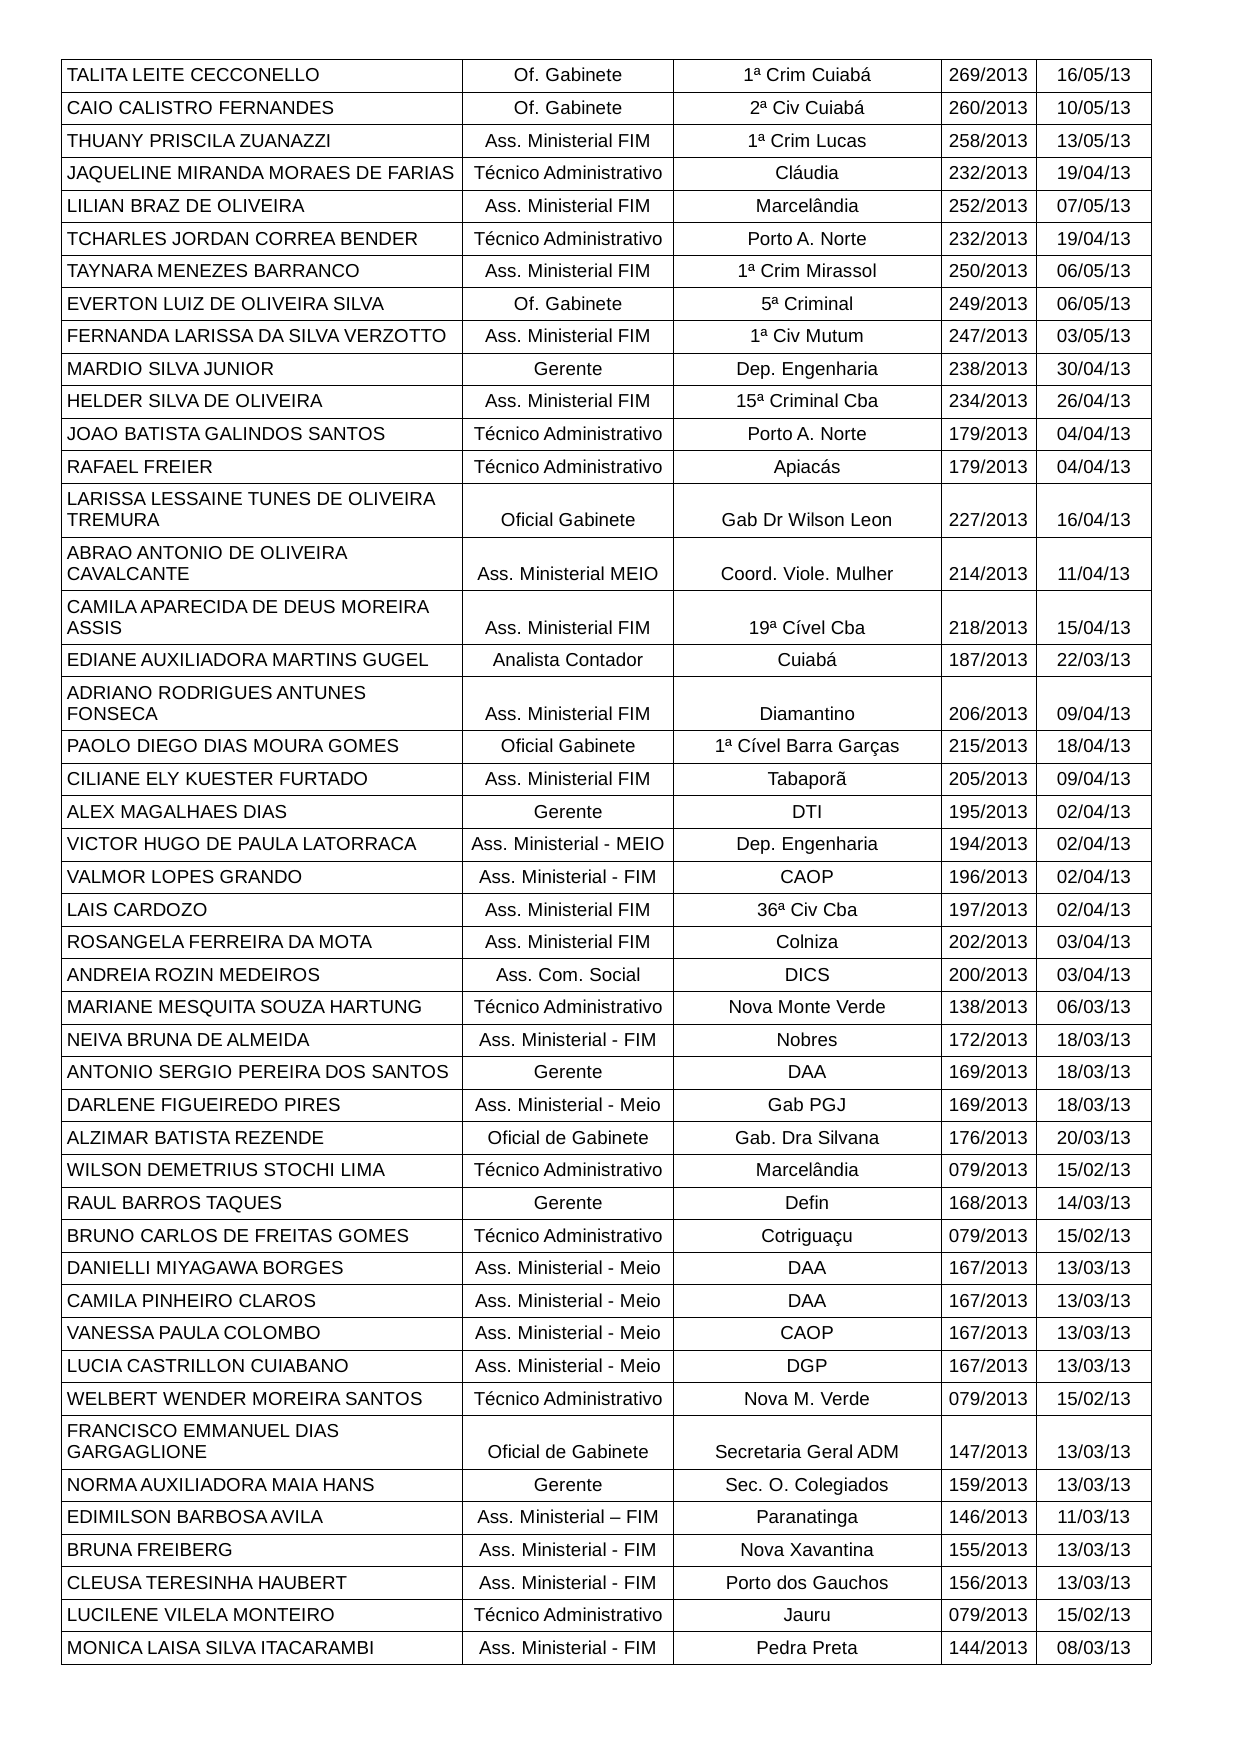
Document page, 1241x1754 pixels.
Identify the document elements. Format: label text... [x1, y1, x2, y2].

table_cell HELDER SILVA DE OLIVEIRA [62, 386, 462, 418]
table_cell 167/2013 [942, 1351, 1036, 1382]
table_cell 147/2013 [942, 1416, 1036, 1468]
table_cell Ass. Ministerial FIM [463, 677, 673, 730]
table_cell Ass. Ministerial - FIM [463, 1567, 673, 1599]
table_cell 197/2013 [942, 894, 1036, 926]
table_cell Ass. Ministerial FIM [463, 191, 673, 222]
table_cell 200/2013 [942, 959, 1036, 991]
table_cell 227/2013 [942, 484, 1036, 537]
table_cell Jauru [674, 1600, 941, 1631]
table_cell LARISSA LESSAINE TUNES DE OLIVEIRA TREMURA [62, 484, 462, 537]
table_cell 04/04/13 [1037, 451, 1151, 483]
table_cell 252/2013 [942, 191, 1036, 222]
table_cell 167/2013 [942, 1285, 1036, 1317]
table_cell 218/2013 [942, 591, 1036, 644]
table_cell Nova M. Verde [674, 1383, 941, 1415]
table_cell VANESSA PAULA COLOMBO [62, 1318, 462, 1349]
table_cell 079/2013 [942, 1600, 1036, 1631]
table_cell 15/02/13 [1037, 1383, 1151, 1415]
table_cell Coord. Viole. Mulher [674, 538, 941, 590]
table_cell EDIMILSON BARBOSA AVILA [62, 1502, 462, 1534]
table_cell 144/2013 [942, 1632, 1036, 1664]
table_cell Oficial de Gabinete [463, 1122, 673, 1154]
table_cell 258/2013 [942, 125, 1036, 157]
table_cell Dep. Engenharia [674, 829, 941, 861]
table_cell 167/2013 [942, 1253, 1036, 1284]
table_cell Técnico Administrativo [463, 1383, 673, 1415]
table_cell 06/05/13 [1037, 256, 1151, 287]
table_cell Gab PGJ [674, 1090, 941, 1121]
table_cell 232/2013 [942, 158, 1036, 189]
table_cell 169/2013 [942, 1057, 1036, 1089]
table_cell 13/03/13 [1037, 1253, 1151, 1284]
table_cell Ass. Ministerial - Meio [463, 1285, 673, 1317]
table_cell 234/2013 [942, 386, 1036, 418]
table_cell 09/04/13 [1037, 677, 1151, 730]
table_cell 15/02/13 [1037, 1220, 1151, 1252]
table_cell TAYNARA MENEZES BARRANCO [62, 256, 462, 287]
table_cell DAA [674, 1285, 941, 1317]
table_cell 26/04/13 [1037, 386, 1151, 418]
table_cell 11/04/13 [1037, 538, 1151, 590]
table_cell Of. Gabinete [463, 60, 673, 92]
table_cell Ass. Com. Social [463, 959, 673, 991]
table_cell NEIVA BRUNA DE ALMEIDA [62, 1025, 462, 1056]
table_cell FERNANDA LARISSA DA SILVA VERZOTTO [62, 321, 462, 352]
table_cell 30/04/13 [1037, 354, 1151, 385]
table_cell Porto A. Norte [674, 223, 941, 255]
table_cell 079/2013 [942, 1155, 1036, 1187]
table_cell NORMA AUXILIADORA MAIA HANS [62, 1470, 462, 1501]
table_cell 155/2013 [942, 1535, 1036, 1566]
table_cell Colniza [674, 927, 941, 958]
table_cell 187/2013 [942, 645, 1036, 676]
table_cell 13/03/13 [1037, 1470, 1151, 1501]
table_cell WILSON DEMETRIUS STOCHI LIMA [62, 1155, 462, 1187]
table_cell Gerente [463, 1057, 673, 1089]
table_cell Porto dos Gauchos [674, 1567, 941, 1599]
table_cell Secretaria Geral ADM [674, 1416, 941, 1468]
table_cell Técnico Administrativo [463, 1600, 673, 1631]
table_cell 18/03/13 [1037, 1057, 1151, 1089]
table_cell 14/03/13 [1037, 1188, 1151, 1219]
table_cell 196/2013 [942, 862, 1036, 893]
table_cell Técnico Administrativo [463, 1155, 673, 1187]
table_cell 13/03/13 [1037, 1535, 1151, 1566]
table_cell Ass. Ministerial FIM [463, 125, 673, 157]
table_cell ALZIMAR BATISTA REZENDE [62, 1122, 462, 1154]
table_cell 18/03/13 [1037, 1090, 1151, 1121]
table_cell Sec. O. Colegiados [674, 1470, 941, 1501]
table_cell 250/2013 [942, 256, 1036, 287]
table_cell Técnico Administrativo [463, 419, 673, 450]
table_cell 1ª Crim Mirassol [674, 256, 941, 287]
table_cell Cotriguaçu [674, 1220, 941, 1252]
table_cell 19/04/13 [1037, 223, 1151, 255]
table_cell 16/05/13 [1037, 60, 1151, 92]
table_cell Gab. Dra Silvana [674, 1122, 941, 1154]
table_cell WELBERT WENDER MOREIRA SANTOS [62, 1383, 462, 1415]
table_cell ABRAO ANTONIO DE OLIVEIRA CAVALCANTE [62, 538, 462, 590]
table_cell ALEX MAGALHAES DIAS [62, 796, 462, 828]
table_cell 10/05/13 [1037, 93, 1151, 124]
table_cell 202/2013 [942, 927, 1036, 958]
table_cell CLEUSA TERESINHA HAUBERT [62, 1567, 462, 1599]
table_cell TCHARLES JORDAN CORREA BENDER [62, 223, 462, 255]
table_cell Apiacás [674, 451, 941, 483]
table_cell Nova Xavantina [674, 1535, 941, 1566]
table_cell Gerente [463, 1470, 673, 1501]
table_cell 16/04/13 [1037, 484, 1151, 537]
table_cell 15/02/13 [1037, 1600, 1151, 1631]
table_cell BRUNO CARLOS DE FREITAS GOMES [62, 1220, 462, 1252]
table_cell 238/2013 [942, 354, 1036, 385]
table_cell 19/04/13 [1037, 158, 1151, 189]
table_cell VALMOR LOPES GRANDO [62, 862, 462, 893]
table_cell 269/2013 [942, 60, 1036, 92]
table_cell Técnico Administrativo [463, 158, 673, 189]
table_cell 20/03/13 [1037, 1122, 1151, 1154]
table_cell 156/2013 [942, 1567, 1036, 1599]
table_cell DICS [674, 959, 941, 991]
table_cell Ass. Ministerial – FIM [463, 1502, 673, 1534]
table_cell 02/04/13 [1037, 862, 1151, 893]
table_cell RAUL BARROS TAQUES [62, 1188, 462, 1219]
table_cell 194/2013 [942, 829, 1036, 861]
table_cell 206/2013 [942, 677, 1036, 730]
table_cell 159/2013 [942, 1470, 1036, 1501]
table_cell Defin [674, 1188, 941, 1219]
table_cell CAOP [674, 1318, 941, 1349]
table_cell 1ª Civ Mutum [674, 321, 941, 352]
table_cell 19ª Cível Cba [674, 591, 941, 644]
table_cell Oficial de Gabinete [463, 1416, 673, 1468]
table_cell Ass. Ministerial MEIO [463, 538, 673, 590]
table_cell DARLENE FIGUEIREDO PIRES [62, 1090, 462, 1121]
table_cell 02/04/13 [1037, 796, 1151, 828]
table_cell LAIS CARDOZO [62, 894, 462, 926]
table_cell RAFAEL FREIER [62, 451, 462, 483]
table_cell 04/04/13 [1037, 419, 1151, 450]
table_cell Ass. Ministerial FIM [463, 764, 673, 795]
table_cell Of. Gabinete [463, 288, 673, 320]
table_cell 08/03/13 [1037, 1632, 1151, 1664]
table_cell 1ª Cível Barra Garças [674, 731, 941, 763]
table_cell Ass. Ministerial - FIM [463, 1535, 673, 1566]
table_cell 06/05/13 [1037, 288, 1151, 320]
table_cell 205/2013 [942, 764, 1036, 795]
table_cell MARIANE MESQUITA SOUZA HARTUNG [62, 992, 462, 1023]
table_cell 260/2013 [942, 93, 1036, 124]
table_cell 168/2013 [942, 1188, 1036, 1219]
table_cell 03/05/13 [1037, 321, 1151, 352]
table_cell Gerente [463, 1188, 673, 1219]
table_cell Ass. Ministerial - Meio [463, 1318, 673, 1349]
table_cell MARDIO SILVA JUNIOR [62, 354, 462, 385]
table_cell CAMILA PINHEIRO CLAROS [62, 1285, 462, 1317]
table_cell Técnico Administrativo [463, 451, 673, 483]
table_cell EVERTON LUIZ DE OLIVEIRA SILVA [62, 288, 462, 320]
table_cell JOAO BATISTA GALINDOS SANTOS [62, 419, 462, 450]
table_cell 13/03/13 [1037, 1416, 1151, 1468]
table_cell CILIANE ELY KUESTER FURTADO [62, 764, 462, 795]
table_cell 13/03/13 [1037, 1351, 1151, 1382]
table_cell Paranatinga [674, 1502, 941, 1534]
table_cell 15/02/13 [1037, 1155, 1151, 1187]
table_cell Ass. Ministerial FIM [463, 591, 673, 644]
table_cell 13/03/13 [1037, 1567, 1151, 1599]
table_cell ROSANGELA FERREIRA DA MOTA [62, 927, 462, 958]
table_cell FRANCISCO EMMANUEL DIAS GARGAGLIONE [62, 1416, 462, 1468]
table_cell CAOP [674, 862, 941, 893]
table_cell Analista Contador [463, 645, 673, 676]
table_cell Ass. Ministerial FIM [463, 386, 673, 418]
table_cell 214/2013 [942, 538, 1036, 590]
table_cell 07/05/13 [1037, 191, 1151, 222]
table_cell TALITA LEITE CECCONELLO [62, 60, 462, 92]
table_cell Ass. Ministerial - MEIO [463, 829, 673, 861]
table_cell Ass. Ministerial - FIM [463, 1632, 673, 1664]
table_cell 36ª Civ Cba [674, 894, 941, 926]
table_cell Técnico Administrativo [463, 223, 673, 255]
table_cell 03/04/13 [1037, 927, 1151, 958]
table_cell 179/2013 [942, 419, 1036, 450]
table_cell 1ª Crim Cuiabá [674, 60, 941, 92]
table_cell Ass. Ministerial FIM [463, 927, 673, 958]
table_cell 172/2013 [942, 1025, 1036, 1056]
table_cell ADRIANO RODRIGUES ANTUNES FONSECA [62, 677, 462, 730]
table_cell MONICA LAISA SILVA ITACARAMBI [62, 1632, 462, 1664]
table_cell THUANY PRISCILA ZUANAZZI [62, 125, 462, 157]
table_cell Marcelândia [674, 1155, 941, 1187]
table_cell JAQUELINE MIRANDA MORAES DE FARIAS [62, 158, 462, 189]
table_cell Técnico Administrativo [463, 992, 673, 1023]
table_cell 146/2013 [942, 1502, 1036, 1534]
table_cell 249/2013 [942, 288, 1036, 320]
table_cell 195/2013 [942, 796, 1036, 828]
table_cell LUCILENE VILELA MONTEIRO [62, 1600, 462, 1631]
table_cell Pedra Preta [674, 1632, 941, 1664]
table_cell Ass. Ministerial - FIM [463, 1025, 673, 1056]
table_cell Oficial Gabinete [463, 484, 673, 537]
table_cell ANDREIA ROZIN MEDEIROS [62, 959, 462, 991]
table_cell 02/04/13 [1037, 829, 1151, 861]
table_cell 079/2013 [942, 1383, 1036, 1415]
table_cell CAIO CALISTRO FERNANDES [62, 93, 462, 124]
table_cell Gab Dr Wilson Leon [674, 484, 941, 537]
table_cell Ass. Ministerial - Meio [463, 1253, 673, 1284]
table_cell 2ª Civ Cuiabá [674, 93, 941, 124]
table_cell 247/2013 [942, 321, 1036, 352]
table_cell Ass. Ministerial FIM [463, 256, 673, 287]
table_cell ANTONIO SERGIO PEREIRA DOS SANTOS [62, 1057, 462, 1089]
table_cell 232/2013 [942, 223, 1036, 255]
table_cell Ass. Ministerial - FIM [463, 862, 673, 893]
table_cell 5ª Criminal [674, 288, 941, 320]
table_cell 179/2013 [942, 451, 1036, 483]
table_cell 176/2013 [942, 1122, 1036, 1154]
table_cell LUCIA CASTRILLON CUIABANO [62, 1351, 462, 1382]
table_cell 13/03/13 [1037, 1318, 1151, 1349]
table_cell 02/04/13 [1037, 894, 1151, 926]
table_cell Nova Monte Verde [674, 992, 941, 1023]
table_cell 15/04/13 [1037, 591, 1151, 644]
table_cell DAA [674, 1057, 941, 1089]
table_cell Gerente [463, 796, 673, 828]
table_cell PAOLO DIEGO DIAS MOURA GOMES [62, 731, 462, 763]
table_cell 09/04/13 [1037, 764, 1151, 795]
table_cell 15ª Criminal Cba [674, 386, 941, 418]
table_cell Diamantino [674, 677, 941, 730]
table_cell 06/03/13 [1037, 992, 1151, 1023]
table_cell 18/04/13 [1037, 731, 1151, 763]
table_cell Ass. Ministerial - Meio [463, 1090, 673, 1121]
table_cell LILIAN BRAZ DE OLIVEIRA [62, 191, 462, 222]
table_cell BRUNA FREIBERG [62, 1535, 462, 1566]
table_cell Ass. Ministerial FIM [463, 894, 673, 926]
table_cell 18/03/13 [1037, 1025, 1151, 1056]
table_cell 1ª Crim Lucas [674, 125, 941, 157]
table_cell Ass. Ministerial - Meio [463, 1351, 673, 1382]
table_cell Marcelândia [674, 191, 941, 222]
table_cell Of. Gabinete [463, 93, 673, 124]
table_cell Ass. Ministerial FIM [463, 321, 673, 352]
table_cell DAA [674, 1253, 941, 1284]
table_cell 215/2013 [942, 731, 1036, 763]
table_cell 22/03/13 [1037, 645, 1151, 676]
table_cell 167/2013 [942, 1318, 1036, 1349]
table_cell Cláudia [674, 158, 941, 189]
table_cell Tabaporã [674, 764, 941, 795]
table_cell VICTOR HUGO DE PAULA LATORRACA [62, 829, 462, 861]
table_cell Técnico Administrativo [463, 1220, 673, 1252]
table_cell Oficial Gabinete [463, 731, 673, 763]
table_cell DTI [674, 796, 941, 828]
table_cell 138/2013 [942, 992, 1036, 1023]
table_cell DANIELLI MIYAGAWA BORGES [62, 1253, 462, 1284]
table_cell EDIANE AUXILIADORA MARTINS GUGEL [62, 645, 462, 676]
table_cell CAMILA APARECIDA DE DEUS MOREIRA ASSIS [62, 591, 462, 644]
table_cell Gerente [463, 354, 673, 385]
table_cell Nobres [674, 1025, 941, 1056]
table_cell 11/03/13 [1037, 1502, 1151, 1534]
table_cell 03/04/13 [1037, 959, 1151, 991]
table_cell 13/03/13 [1037, 1285, 1151, 1317]
table_cell Cuiabá [674, 645, 941, 676]
table_cell Porto A. Norte [674, 419, 941, 450]
table_cell 13/05/13 [1037, 125, 1151, 157]
table_cell 079/2013 [942, 1220, 1036, 1252]
table_cell DGP [674, 1351, 941, 1382]
table_cell Dep. Engenharia [674, 354, 941, 385]
table_cell 169/2013 [942, 1090, 1036, 1121]
